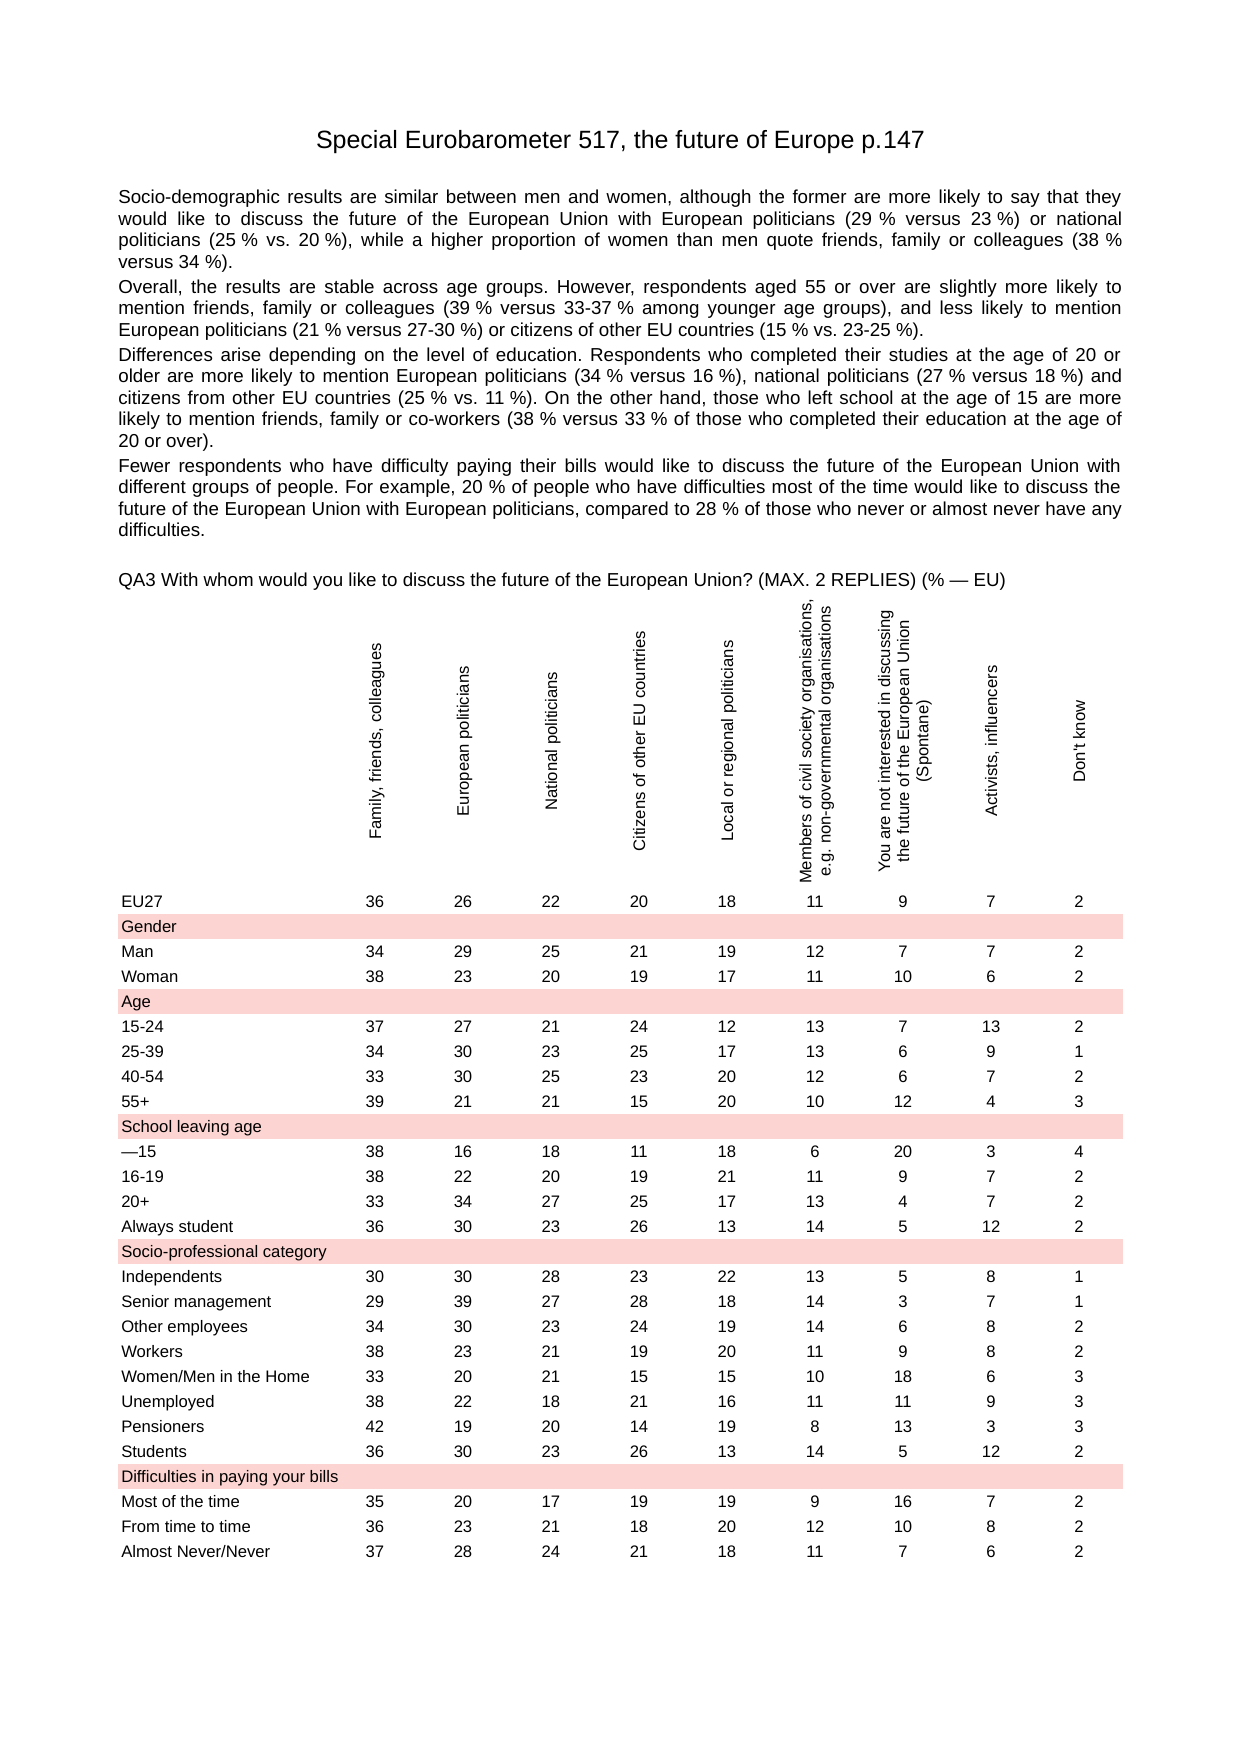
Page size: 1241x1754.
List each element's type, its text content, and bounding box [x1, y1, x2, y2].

table_cell Senior management [118, 1289, 331, 1314]
table_header Citizens of other EU countries [595, 594, 683, 889]
table_cell 34 [331, 1039, 419, 1064]
table_cell 11 [771, 889, 859, 914]
table_cell 25-39 [118, 1039, 331, 1064]
table_cell 21 [507, 1014, 595, 1039]
table_cell 11 [595, 1139, 683, 1164]
table_cell 17 [683, 1189, 771, 1214]
table_cell 9 [771, 1489, 859, 1514]
table_header Family, friends, colleagues [331, 594, 419, 889]
table_cell 7 [947, 1489, 1035, 1514]
table_cell 23 [595, 1264, 683, 1289]
table_cell 19 [683, 1414, 771, 1439]
table_cell [771, 989, 859, 1014]
table_cell 22 [683, 1264, 771, 1289]
text QA3 With whom would you like to discuss the future of the European Union? (MAX. 2 REPLIES) (% — EU) [118, 569, 1122, 590]
table_cell 6 [947, 964, 1035, 989]
table_header Local or regional politicians [683, 594, 771, 889]
table_cell 42 [331, 1414, 419, 1439]
table_cell Unemployed [118, 1389, 331, 1414]
table_cell [419, 989, 507, 1014]
table_cell 1 [1035, 1039, 1123, 1064]
table_cell 20+ [118, 1189, 331, 1214]
table_cell 33 [331, 1189, 419, 1214]
table_cell [1035, 1239, 1123, 1264]
table_cell 20 [507, 1164, 595, 1189]
table_cell 18 [595, 1514, 683, 1539]
table_cell 13 [771, 1264, 859, 1289]
table_cell 19 [595, 1164, 683, 1189]
table_cell 2 [1035, 1439, 1123, 1464]
table_cell 2 [1035, 939, 1123, 964]
table_cell 37 [331, 1539, 419, 1564]
table_cell 11 [771, 964, 859, 989]
table_cell 20 [859, 1139, 947, 1164]
table_cell [595, 989, 683, 1014]
table_cell Most of the time [118, 1489, 331, 1514]
table_cell 15 [683, 1364, 771, 1389]
table_cell 23 [507, 1214, 595, 1239]
table_cell [1035, 914, 1123, 939]
table_cell 20 [419, 1364, 507, 1389]
text Overall, the results are stable across age groups. However, respondents aged 55 or over are slightly more likely to mention friends, family or colleagues (39 % versus 33-37 % among younger age groups), and less likely to mention European politicians (21 % versus 27-30 %) or citizens of other EU countries (15 % vs. 23-25 %). [118, 276, 1122, 340]
table_cell 14 [771, 1214, 859, 1239]
table_cell 39 [419, 1289, 507, 1314]
table_cell 10 [771, 1364, 859, 1389]
table_cell 36 [331, 889, 419, 914]
table_cell 38 [331, 1389, 419, 1414]
table_cell 12 [947, 1214, 1035, 1239]
table_cell [683, 914, 771, 939]
table_cell [771, 1239, 859, 1264]
table_cell —15 [118, 1139, 331, 1164]
table_cell 7 [947, 1164, 1035, 1189]
table_cell Other employees [118, 1314, 331, 1339]
table_cell 21 [507, 1089, 595, 1114]
table_cell 40-54 [118, 1064, 331, 1089]
table_cell 20 [683, 1089, 771, 1114]
table_cell 23 [507, 1039, 595, 1064]
table_cell Man [118, 939, 331, 964]
table_cell 17 [507, 1489, 595, 1514]
table_cell 24 [595, 1014, 683, 1039]
table_cell 7 [947, 889, 1035, 914]
table_cell 30 [419, 1214, 507, 1239]
table_cell [1035, 1464, 1123, 1489]
table_cell Difficulties in paying your bills [118, 1464, 507, 1489]
table_cell 17 [683, 1039, 771, 1064]
table_cell [595, 914, 683, 939]
table_cell 30 [419, 1039, 507, 1064]
table_header [118, 594, 331, 889]
table_cell 20 [507, 964, 595, 989]
table_cell [595, 1464, 683, 1489]
table_cell 13 [771, 1039, 859, 1064]
table_cell 23 [595, 1064, 683, 1089]
table_cell 21 [595, 1539, 683, 1564]
table_cell Always student [118, 1214, 331, 1239]
table_cell 30 [419, 1439, 507, 1464]
table_cell 21 [507, 1339, 595, 1364]
table_cell EU27 [118, 889, 331, 914]
table_cell 18 [683, 1139, 771, 1164]
table_cell 21 [419, 1089, 507, 1114]
table_cell 25 [595, 1039, 683, 1064]
table_cell Woman [118, 964, 331, 989]
table_cell 21 [507, 1364, 595, 1389]
table_header European politicians [419, 594, 507, 889]
table_cell 4 [1035, 1139, 1123, 1164]
table_cell 19 [683, 1314, 771, 1339]
table_cell 16 [859, 1489, 947, 1514]
table_cell 21 [507, 1514, 595, 1539]
table_cell 2 [1035, 889, 1123, 914]
table_cell 3 [947, 1139, 1035, 1164]
table_cell 2 [1035, 1064, 1123, 1089]
table_cell 12 [683, 1014, 771, 1039]
table_cell 19 [595, 964, 683, 989]
table_cell [859, 1464, 947, 1489]
table_cell 2 [1035, 964, 1123, 989]
table_cell 11 [771, 1539, 859, 1564]
table_cell [507, 1464, 595, 1489]
table_cell [947, 1464, 1035, 1489]
table_cell 39 [331, 1089, 419, 1114]
text Differences arise depending on the level of education. Respondents who completed their studies at the age of 20 or older are more likely to mention European politicians (34 % versus 16 %), national politicians (27 % versus 18 %) and citizens from other EU countries (25 % vs. 11 %). On the other hand, those who left school at the age of 15 are more likely to mention friends, family or co-workers (38 % versus 33 % of those who completed their education at the age of 20 or over). [118, 343, 1122, 451]
table_cell 15 [595, 1089, 683, 1114]
table_cell 6 [771, 1139, 859, 1164]
table_cell 6 [947, 1539, 1035, 1564]
table_cell 20 [683, 1064, 771, 1089]
table_cell 23 [419, 1339, 507, 1364]
table_cell 2 [1035, 1014, 1123, 1039]
table_cell 33 [331, 1364, 419, 1389]
table_cell 26 [419, 889, 507, 914]
table_cell 5 [859, 1214, 947, 1239]
table_cell 20 [595, 889, 683, 914]
table_cell 21 [595, 939, 683, 964]
table_cell [859, 989, 947, 1014]
table_cell 13 [683, 1214, 771, 1239]
table_cell 20 [683, 1514, 771, 1539]
table_cell [683, 1114, 771, 1139]
table_cell Women/Men in the Home [118, 1364, 331, 1389]
table_cell 29 [419, 939, 507, 964]
table_cell 14 [771, 1289, 859, 1314]
table_cell 7 [947, 1289, 1035, 1314]
table_cell 2 [1035, 1164, 1123, 1189]
table_cell 7 [947, 939, 1035, 964]
table_cell 13 [859, 1414, 947, 1439]
table_cell [1035, 989, 1123, 1014]
table_cell 9 [859, 1164, 947, 1189]
table_cell 20 [683, 1339, 771, 1364]
table_cell [1035, 1114, 1123, 1139]
table_cell 6 [859, 1039, 947, 1064]
table_cell 7 [859, 1014, 947, 1039]
table_cell 9 [859, 889, 947, 914]
table_cell 6 [947, 1364, 1035, 1389]
table_cell 14 [771, 1439, 859, 1464]
table_cell 18 [683, 889, 771, 914]
table_cell 18 [507, 1389, 595, 1414]
table_cell 14 [771, 1314, 859, 1339]
table_cell [595, 1114, 683, 1139]
table_cell 2 [1035, 1314, 1123, 1339]
table_cell 9 [859, 1339, 947, 1364]
table_cell 38 [331, 964, 419, 989]
table_cell 3 [1035, 1389, 1123, 1414]
table_cell 14 [595, 1414, 683, 1439]
table_cell 23 [507, 1314, 595, 1339]
table_cell [771, 914, 859, 939]
table_cell 28 [419, 1539, 507, 1564]
table_cell 25 [507, 1064, 595, 1089]
table_cell [331, 914, 419, 939]
table_cell 11 [859, 1389, 947, 1414]
table_cell 4 [947, 1089, 1035, 1114]
table_cell Age [118, 989, 331, 1014]
table_cell 30 [419, 1314, 507, 1339]
table_cell Independents [118, 1264, 331, 1289]
table_cell 8 [771, 1414, 859, 1439]
table_cell 21 [683, 1164, 771, 1189]
table_cell 11 [771, 1339, 859, 1364]
table_cell 12 [771, 1064, 859, 1089]
table_cell [331, 989, 419, 1014]
table_cell Workers [118, 1339, 331, 1364]
table_cell 15 [595, 1364, 683, 1389]
table_cell 28 [507, 1264, 595, 1289]
table_cell 3 [1035, 1089, 1123, 1114]
table_cell 55+ [118, 1089, 331, 1114]
table_cell 2 [1035, 1189, 1123, 1214]
table_cell 11 [771, 1389, 859, 1414]
table_cell 27 [419, 1014, 507, 1039]
table_cell 27 [507, 1189, 595, 1214]
table_cell 18 [683, 1539, 771, 1564]
table_cell 2 [1035, 1339, 1123, 1364]
table_cell 34 [331, 939, 419, 964]
table_cell 19 [683, 939, 771, 964]
table_cell 9 [947, 1389, 1035, 1414]
table_cell 17 [683, 964, 771, 989]
table_cell 33 [331, 1064, 419, 1089]
table_cell [771, 1114, 859, 1139]
text Socio-demographic results are similar between men and women, although the former are more likely to say that they would like to discuss the future of the European Union with European politicians (29 % versus 23 %) or national politicians (25 % vs. 20 %), while a higher proportion of women than men quote friends, family or colleagues (38 % versus 34 %). [118, 186, 1122, 272]
table_cell [419, 914, 507, 939]
table_cell 16 [419, 1139, 507, 1164]
table_cell 38 [331, 1164, 419, 1189]
table_cell [859, 1114, 947, 1139]
table_cell 12 [771, 939, 859, 964]
table_header Don't know [1035, 594, 1123, 889]
table_cell 18 [859, 1364, 947, 1389]
table_cell 27 [507, 1289, 595, 1314]
table_cell 25 [507, 939, 595, 964]
table_cell 8 [947, 1339, 1035, 1364]
table_cell 29 [331, 1289, 419, 1314]
table_cell 16-19 [118, 1164, 331, 1189]
text Fewer respondents who have difficulty paying their bills would like to discuss the future of the European Union with different groups of people. For example, 20 % of people who have difficulties most of the time would like to discuss the future of the European Union with European politicians, compared to 28 % of those who never or almost never have any difficulties. [118, 454, 1122, 541]
table_cell 1 [1035, 1264, 1123, 1289]
table_cell 19 [419, 1414, 507, 1439]
table_cell [859, 914, 947, 939]
table_cell [683, 1239, 771, 1264]
table_cell 30 [419, 1064, 507, 1089]
table_cell [507, 989, 595, 1014]
table_cell 5 [859, 1264, 947, 1289]
table_cell 6 [859, 1314, 947, 1339]
table_cell 24 [507, 1539, 595, 1564]
table_cell [683, 989, 771, 1014]
table_cell From time to time [118, 1514, 331, 1539]
table_cell 18 [683, 1289, 771, 1314]
table_cell 2 [1035, 1489, 1123, 1514]
table_cell 11 [771, 1164, 859, 1189]
table_cell 7 [859, 1539, 947, 1564]
table_cell Almost Never/Never [118, 1539, 331, 1564]
table_cell 7 [947, 1189, 1035, 1214]
table_header National politicians [507, 594, 595, 889]
table_cell 37 [331, 1014, 419, 1039]
table_cell [595, 1239, 683, 1264]
table_cell 36 [331, 1514, 419, 1539]
table_cell 19 [683, 1489, 771, 1514]
table_cell 34 [331, 1314, 419, 1339]
table_cell 30 [331, 1264, 419, 1289]
table_cell 22 [419, 1164, 507, 1189]
table_cell Students [118, 1439, 331, 1464]
table_cell 18 [507, 1139, 595, 1164]
table_cell 8 [947, 1264, 1035, 1289]
table_cell [683, 1464, 771, 1489]
table_cell [947, 1114, 1035, 1139]
table_cell 24 [595, 1314, 683, 1339]
table_cell 15-24 [118, 1014, 331, 1039]
table_cell 19 [595, 1339, 683, 1364]
table_cell 19 [595, 1489, 683, 1514]
table_cell 9 [947, 1039, 1035, 1064]
table_cell 13 [683, 1439, 771, 1464]
table_cell 22 [507, 889, 595, 914]
table_cell 2 [1035, 1214, 1123, 1239]
table_cell 36 [331, 1214, 419, 1239]
table_cell 23 [419, 1514, 507, 1539]
table_cell Socio-professional category [118, 1239, 507, 1264]
table_cell [947, 914, 1035, 939]
table_cell 2 [1035, 1539, 1123, 1564]
table_cell 4 [859, 1189, 947, 1214]
table_cell 16 [683, 1389, 771, 1414]
table_header You are not interested in discussing the future of the European Union (Spontane) [859, 594, 947, 889]
table_header Activists, influencers [947, 594, 1035, 889]
table_cell 38 [331, 1139, 419, 1164]
table_cell [507, 914, 595, 939]
table_cell 23 [419, 964, 507, 989]
table_cell 2 [1035, 1514, 1123, 1539]
table_cell 28 [595, 1289, 683, 1314]
table_cell 12 [947, 1439, 1035, 1464]
table_cell [771, 1464, 859, 1489]
table_cell 38 [331, 1339, 419, 1364]
table_cell [947, 1239, 1035, 1264]
table_cell 13 [771, 1014, 859, 1039]
table_cell [947, 989, 1035, 1014]
table_cell 3 [947, 1414, 1035, 1439]
table_cell 5 [859, 1439, 947, 1464]
table_cell 1 [1035, 1289, 1123, 1314]
table_cell 34 [419, 1189, 507, 1214]
table_cell 8 [947, 1314, 1035, 1339]
table_cell 7 [947, 1064, 1035, 1089]
table_cell 21 [595, 1389, 683, 1414]
table_cell 3 [1035, 1414, 1123, 1439]
table_cell 13 [771, 1189, 859, 1214]
table_cell [859, 1239, 947, 1264]
table_cell 6 [859, 1064, 947, 1089]
table_cell 30 [419, 1264, 507, 1289]
table_cell 26 [595, 1439, 683, 1464]
table_cell 26 [595, 1214, 683, 1239]
table_header Members of civil society organisations, e.g. non-governmental organisations [771, 594, 859, 889]
table_cell 7 [859, 939, 947, 964]
table_cell 35 [331, 1489, 419, 1514]
table_cell 12 [859, 1089, 947, 1114]
table_cell 20 [419, 1489, 507, 1514]
table_cell 22 [419, 1389, 507, 1414]
table_cell 10 [859, 1514, 947, 1539]
table_cell 3 [859, 1289, 947, 1314]
table_cell 25 [595, 1189, 683, 1214]
table_cell 10 [771, 1089, 859, 1114]
table_cell 13 [947, 1014, 1035, 1039]
table_cell 12 [771, 1514, 859, 1539]
table_cell 3 [1035, 1364, 1123, 1389]
table_cell Pensioners [118, 1414, 331, 1439]
table_cell Gender [118, 914, 331, 939]
table_cell 36 [331, 1439, 419, 1464]
table_cell [507, 1239, 595, 1264]
table_cell School leaving age [118, 1114, 595, 1139]
table_cell 23 [507, 1439, 595, 1464]
table_cell 20 [507, 1414, 595, 1439]
table_cell 8 [947, 1514, 1035, 1539]
table_cell 10 [859, 964, 947, 989]
